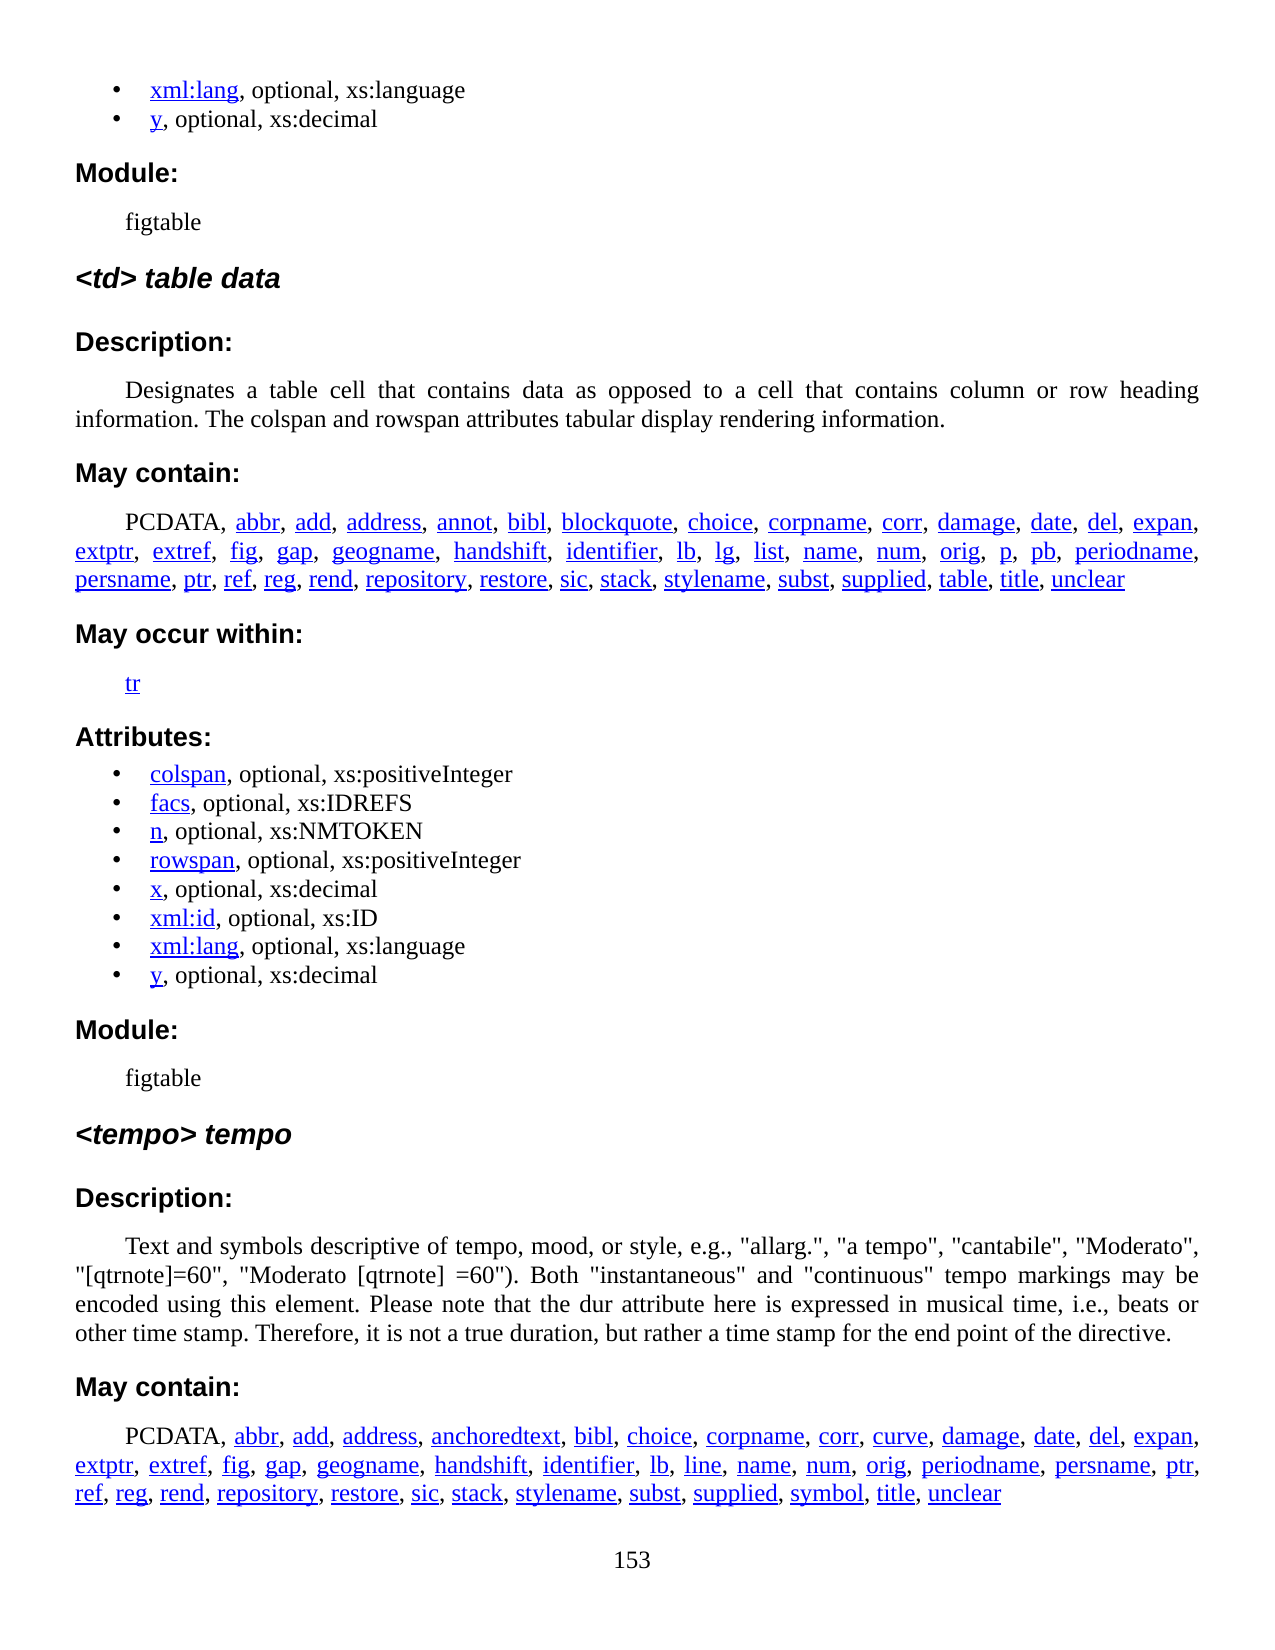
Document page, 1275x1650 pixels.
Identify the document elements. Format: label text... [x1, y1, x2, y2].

text tr [75, 668, 1200, 696]
text Designates a table cell that contains data as opposed to a cell that contains column or row heading information. The colspan and rowspan attributes tabular display rendering information. [75, 375, 1200, 432]
subtitle Module: [75, 1014, 1200, 1045]
list rowspan, optional, xs:positiveInteger [112, 845, 1200, 874]
text figtable [75, 1063, 1200, 1092]
subtitle <td> table data [75, 261, 1200, 294]
list xml:lang, optional, xs:language [112, 75, 1200, 104]
text figtable [75, 207, 1200, 236]
text PCDATA, abbr, add, address, annot, bibl, blockquote, choice, corpname, corr, damage, date, del, expan, extptr, extref, fig, gap, geogname, handshift, identifier, lb, lg, list, name, num, orig, p, pb, periodname, persname, ptr, ref, reg, rend, repository, restore, sic, stack, stylename, subst, supplied, table, title, unclear [75, 507, 1200, 593]
subtitle May contain: [75, 1371, 1200, 1403]
subtitle Description: [75, 326, 1200, 357]
list xml:id, optional, xs:ID [112, 903, 1200, 931]
subtitle Description: [75, 1182, 1200, 1213]
list facs, optional, xs:IDREFS [112, 788, 1200, 816]
list y, optional, xs:decimal [112, 104, 1200, 132]
list colspan, optional, xs:positiveInteger [112, 759, 1200, 788]
text Text and symbols descriptive of tempo, mood, or style, e.g., "allarg.", "a tempo", "cantabile", "Moderato", "[qtrnote]=60", "Moderato [qtrnote] =60"). Both "instantaneous" and "continuous" tempo markings may be encoded using this element. Please note that the dur attribute here is expressed in musical time, i.e., beats or other time stamp. Therefore, it is not a true duration, but rather a time stamp for the end point of the directive. [75, 1231, 1200, 1346]
subtitle May contain: [75, 457, 1200, 489]
list y, optional, xs:decimal [112, 960, 1200, 989]
text PCDATA, abbr, add, address, anchoredtext, bibl, choice, corpname, corr, curve, damage, date, del, expan, extptr, extref, fig, gap, geogname, handshift, identifier, lb, line, name, num, orig, periodname, persname, ptr, ref, reg, rend, repository, restore, sic, stack, stylename, subst, supplied, symbol, title, unclear [75, 1421, 1200, 1507]
subtitle Module: [75, 157, 1200, 189]
list n, optional, xs:NMTOKEN [112, 816, 1200, 845]
subtitle <tempo> tempo [75, 1117, 1200, 1151]
list x, optional, xs:decimal [112, 874, 1200, 903]
subtitle May occur within: [75, 618, 1200, 649]
list xml:lang, optional, xs:language [112, 931, 1200, 960]
subtitle Attributes: [75, 721, 1200, 753]
